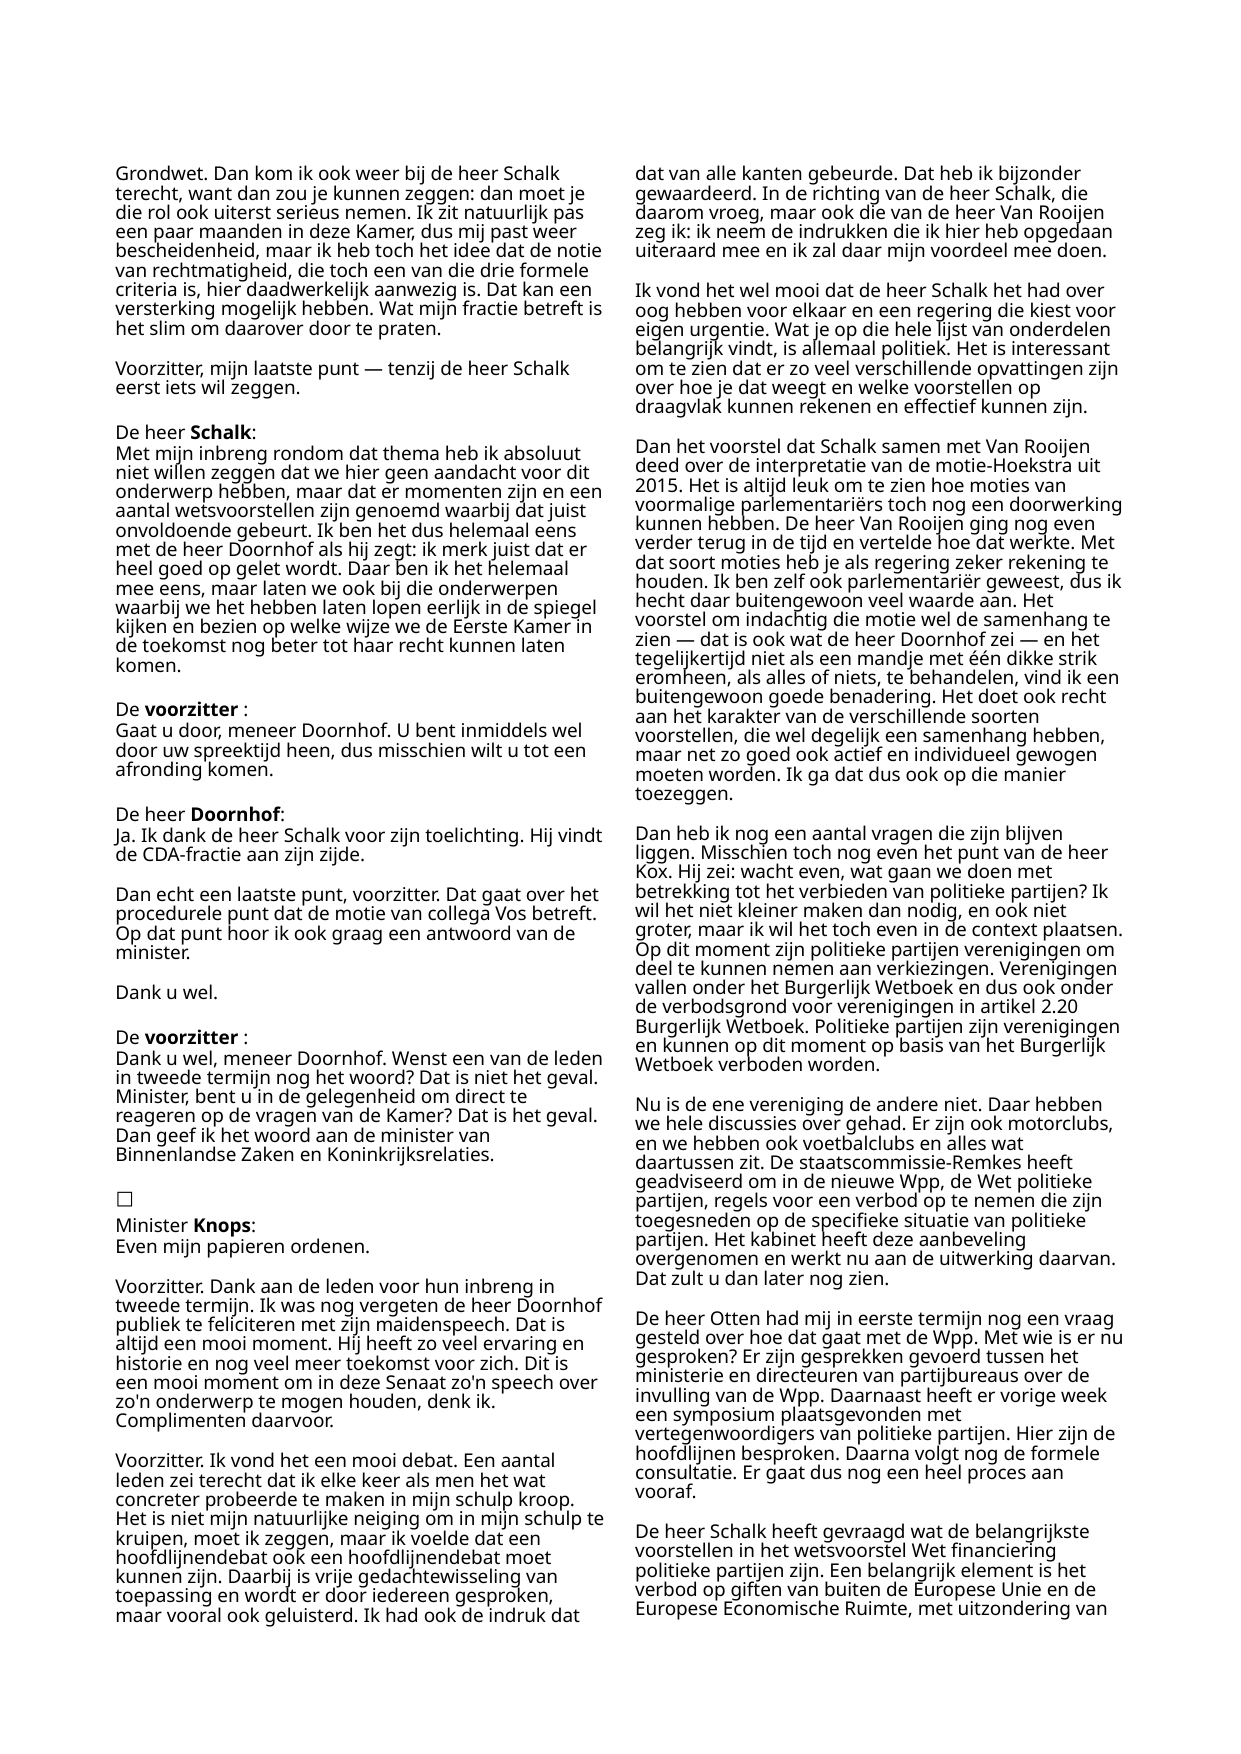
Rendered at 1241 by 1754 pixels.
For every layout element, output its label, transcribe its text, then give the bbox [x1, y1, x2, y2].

text Dan heb ik nog een aantal vragen die zijn blijven liggen. Misschien toch nog even het punt van de heer Kox. Hij zei: wacht even, wat gaan we doen met betrekking tot het verbieden van politieke partijen? Ik wil het niet kleiner maken dan nodig, en ook niet groter, maar ik wil het toch even in de context plaatsen. Op dit moment zijn politieke partijen verenigingen om deel te kunnen nemen aan verkiezingen. Verenigingen vallen onder het Burgerlijk Wetboek en dus ook onder de verbodsgrond voor verenigingen in artikel 2.20 Burgerlijk Wetboek. Politieke partijen zijn verenigingen en kunnen op dit moment op basis van het Burgerlijk Wetboek verboden worden. [635, 825, 1125, 1075]
text De voorzitter : [115, 1024, 605, 1050]
text De heer Otten had mij in eerste termijn nog een vraag gesteld over hoe dat gaat met de Wpp. Met wie is er nu gesproken? Er zijn gesprekken gevoerd tussen het ministerie en directeuren van partijbureaus over de invulling van de Wpp. Daarnaast heeft er vorige week een symposium plaatsgevonden met vertegenwoordigers van politieke partijen. Hier zijn de hoofdlijnen besproken. Daarna volgt nog de formele consultatie. Er gaat dus nog een heel proces aan vooraf. [635, 1309, 1125, 1502]
text Dan echt een laatste punt, voorzitter. Dat gaat over het procedurele punt dat de motie van collega Vos betreft. Op dat punt hoor ik ook graag een antwoord van de minister. [115, 886, 605, 963]
text Nu is de ene vereniging de andere niet. Daar hebben we hele discussies over gehad. Er zijn ook motorclubs, en we hebben ook voetbalclubs en alles wat daartussen zit. De staatscommissie-Remkes heeft geadviseerd om in de nieuwe Wpp, de Wet politieke partijen, regels voor een verbod op te nemen die zijn toegesneden op de specifieke situatie van politieke partijen. Het kabinet heeft deze aanbeveling overgenomen en werkt nu aan de uitwerking daarvan. Dat zult u dan later nog zien. [635, 1096, 1125, 1289]
text De heer Schalk heeft gevraagd wat de belangrijkste voorstellen in het wetsvoorstel Wet financiering politieke partijen zijn. Een belangrijk element is het verbod op giften van buiten de Europese Unie en de Europese Economische Ruimte, met uitzondering van [635, 1523, 1125, 1619]
text De heer Doornhof: [115, 801, 605, 827]
text Even mijn papieren ordenen. [115, 1238, 605, 1257]
text Voorzitter. Dank aan de leden voor hun inbreng in tweede termijn. Ik was nog vergeten de heer Doornhof publiek te feliciteren met zijn maidenspeech. Dat is altijd een mooi moment. Hij heeft zo veel ervaring en historie en nog veel meer toekomst voor zich. Dit is een mooi moment om in deze Senaat zo'n speech over zo'n onderwerp te mogen houden, denk ik. Complimenten daarvoor. [115, 1278, 605, 1432]
text De heer Schalk: [115, 419, 605, 444]
text Dan het voorstel dat Schalk samen met Van Rooijen deed over de interpretatie van de motie-Hoekstra uit 2015. Het is altijd leuk om te zien hoe moties van voormalige parlementariërs toch nog een doorwerking kunnen hebben. De heer Van Rooijen ging nog even verder terug in de tijd en vertelde hoe dat werkte. Met dat soort moties heb je als regering zeker rekening te houden. Ik ben zelf ook parlementariër geweest, dus ik hecht daar buitengewoon veel waarde aan. Het voorstel om indachtig die motie wel de samenhang te zien — dat is ook wat de heer Doornhof zei — en het tegelijkertijd niet als een mandje met één dikke strik eromheen, als alles of niets, te behandelen, vind ik een buitengewoon goede benadering. Het doet ook recht aan het karakter van de verschillende soorten voorstellen, die wel degelijk een samenhang hebben, maar net zo goed ook actief en individueel gewogen moeten worden. Ik ga dat dus ook op die manier toezeggen. [635, 438, 1125, 804]
text Voorzitter, mijn laatste punt — tenzij de heer Schalk eerst iets wil zeggen. [115, 359, 605, 398]
text Ik vond het wel mooi dat de heer Schalk het had over oog hebben voor elkaar en een regering die kiest voor eigen urgentie. Wat je op die hele lijst van onderdelen belangrijk vindt, is allemaal politiek. Het is interessant om te zien dat er zo veel verschillende opvattingen zijn over hoe je dat weegt en welke voorstellen op draagvlak kunnen rekenen en effectief kunnen zijn. [635, 282, 1125, 417]
text dat van alle kanten gebeurde. Dat heb ik bijzonder gewaardeerd. In de richting van de heer Schalk, die daarom vroeg, maar ook die van de heer Van Rooijen zeg ik: ik neem de indrukken die ik hier heb opgedaan uiteraard mee en ik zal daar mijn voordeel mee doen. [635, 165, 1125, 262]
text De voorzitter : [115, 697, 605, 722]
text Minister Knops: [115, 1212, 605, 1238]
text Dank u wel. [115, 984, 605, 1003]
text Dank u wel, meneer Doornhof. Wenst een van de leden in tweede termijn nog het woord? Dat is niet het geval. Minister, bent u in de gelegenheid om direct te reageren op de vragen van de Kamer? Dat is het geval. Dan geef ik het woord aan de minister van Binnenlandse Zaken en Koninkrijksrelaties. [115, 1050, 605, 1165]
text Grondwet. Dan kom ik ook weer bij de heer Schalk terecht, want dan zou je kunnen zeggen: dan moet je die rol ook uiterst serieus nemen. Ik zit natuurlijk pas een paar maanden in deze Kamer, dus mij past weer bescheidenheid, maar ik heb toch het idee dat de notie van rechtmatigheid, die toch een van die drie formele criteria is, hier daadwerkelijk aanwezig is. Dat kan een versterking mogelijk hebben. Wat mijn fractie betreft is het slim om daarover door te praten. [115, 165, 605, 339]
text Gaat u door, meneer Doornhof. U bent inmiddels wel door uw spreektijd heen, dus misschien wilt u tot een afronding komen. [115, 722, 605, 780]
text ⬜ [115, 1186, 605, 1212]
text Met mijn inbreng rondom dat thema heb ik absoluut niet willen zeggen dat we hier geen aandacht voor dit onderwerp hebben, maar dat er momenten zijn en een aantal wetsvoorstellen zijn genoemd waarbij dat juist onvoldoende gebeurt. Ik ben het dus helemaal eens met de heer Doornhof als hij zegt: ik merk juist dat er heel goed op gelet wordt. Daar ben ik het helemaal mee eens, maar laten we ook bij die onderwerpen waarbij we het hebben laten lopen eerlijk in de spiegel kijken en bezien op welke wijze we de Eerste Kamer in de toekomst nog beter tot haar recht kunnen laten komen. [115, 444, 605, 676]
text Ja. Ik dank de heer Schalk voor zijn toelichting. Hij vindt de CDA-fractie aan zijn zijde. [115, 827, 605, 865]
text Voorzitter. Ik vond het een mooi debat. Een aantal leden zei terecht dat ik elke keer als men het wat concreter probeerde te maken in mijn schulp kroop. Het is niet mijn natuurlijke neiging om in mijn schulp te kruipen, moet ik zeggen, maar ik voelde dat een hoofdlijnendebat ook een hoofdlijnendebat moet kunnen zijn. Daarbij is vrije gedachtewisseling van toepassing en wordt er door iedereen gesproken, maar vooral ook geluisterd. Ik had ook de indruk dat [115, 1452, 605, 1626]
